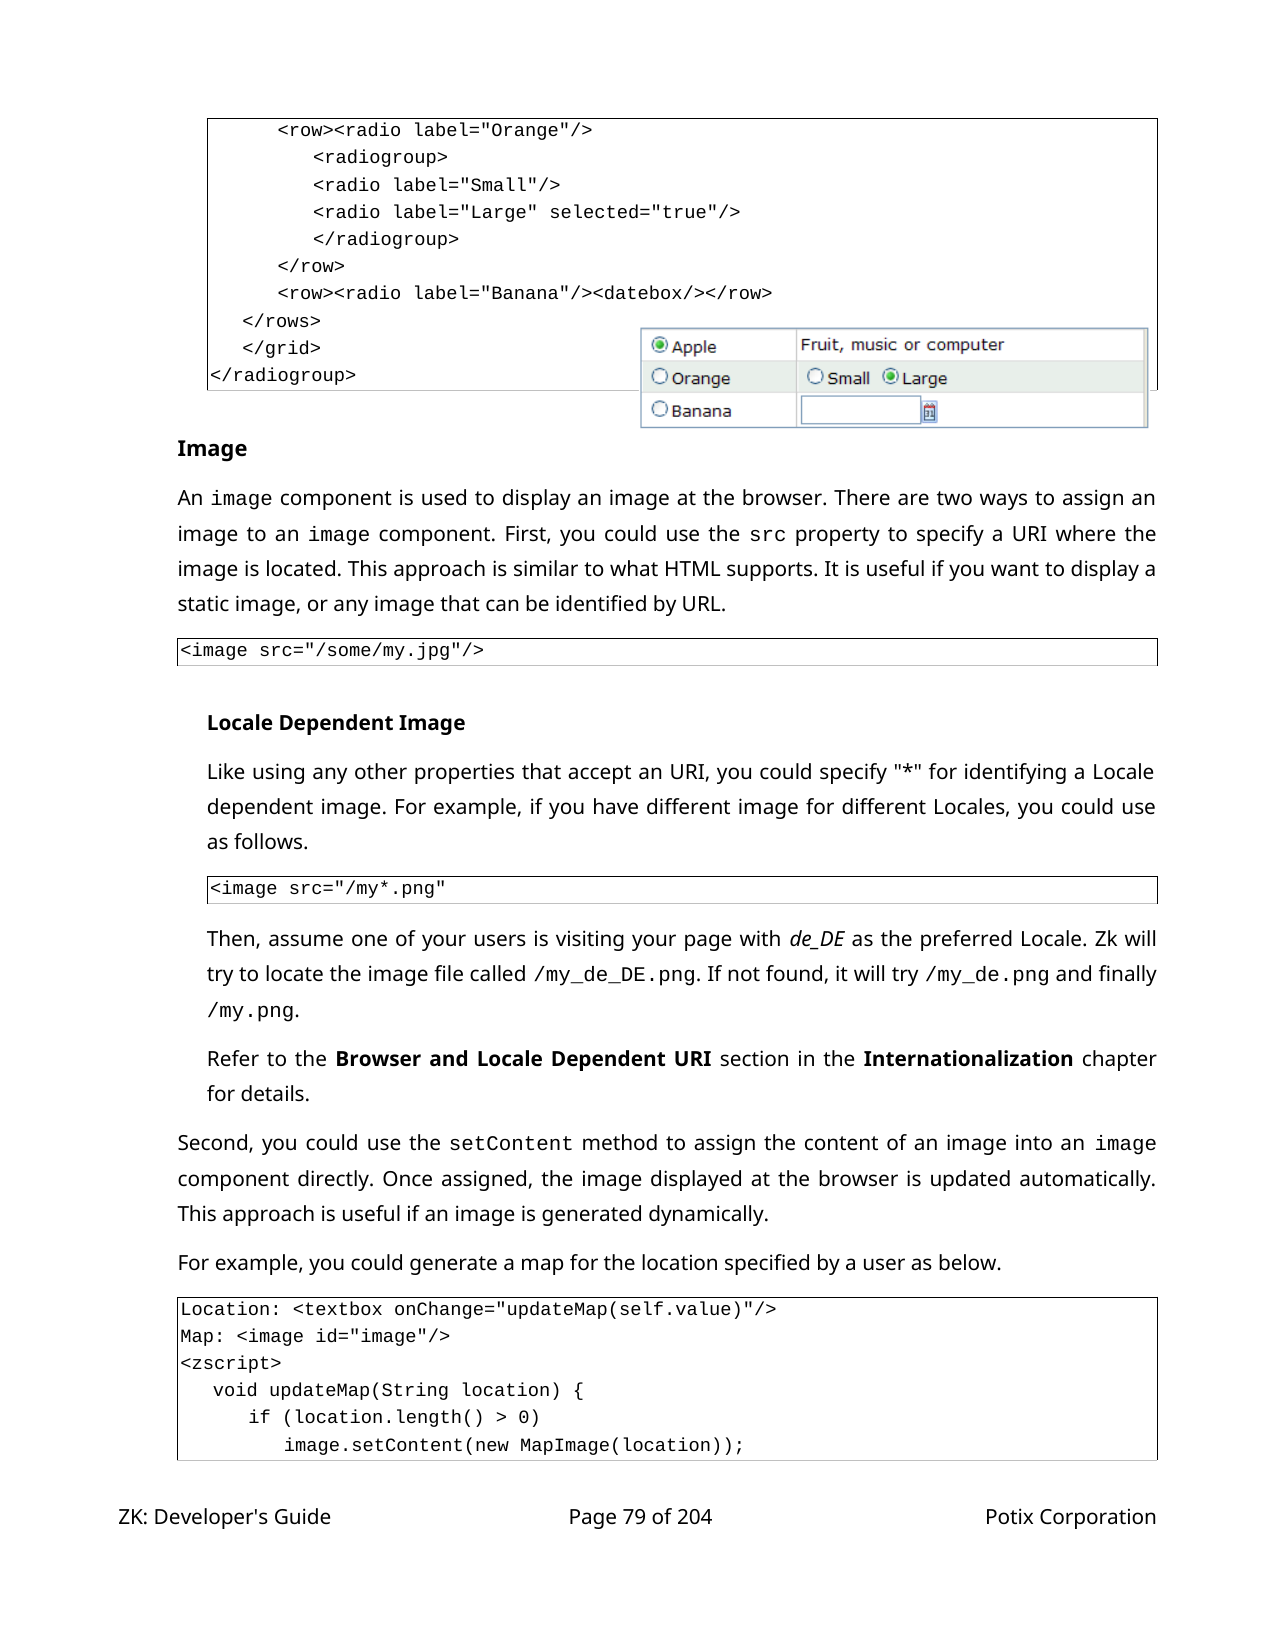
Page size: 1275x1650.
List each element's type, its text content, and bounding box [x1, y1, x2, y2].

text <image src="/my*.png" [208, 877, 1157, 903]
text </radiogroup> [208, 363, 638, 390]
text </grid> [208, 336, 638, 360]
text <radio label="Small"/> [208, 172, 1157, 197]
text Like using any other properties that accept an URI, you could specify "*" for identifying a Locale dependent image. For example, if you have different image for different Locales, you could use as follows. [207, 757, 1157, 856]
text </row> [208, 254, 1157, 278]
text void updateMap(String location) { [178, 1378, 1157, 1402]
text Second, you could use the setContent method to assign the content of an image into an image component directly. Once assigned, the image displayed at the browser is updated automatically. This approach is useful if an image is generated dynamically. [177, 1128, 1157, 1227]
text For example, you could generate a map for the location specified by a user as below. [177, 1248, 1157, 1276]
text if (location.length() > 0) [178, 1405, 1157, 1429]
text <radio label="Large" selected="true"/> [208, 200, 1157, 224]
text Then, assume one of your users is visiting your page with de_DE as the preferred Locale. Zk will try to locate the image file called /my_de_DE.png. If not found, it will try /my_de.png and finally /my.png. [207, 924, 1157, 1023]
text Map: <image id="image"/> [178, 1324, 1157, 1348]
text Refer to the Browser and Locale Dependent URI section in the Internationalization chapter for details. [207, 1044, 1157, 1107]
text </radiogroup> [208, 227, 1157, 251]
subtitle Image [177, 433, 1157, 463]
text <row><radio label="Banana"/><datebox/></row> [208, 281, 1157, 306]
text An image component is used to display an image at the browser. There are two ways to assign an image to an image component. First, you could use the src property to specify a URI where the image is located. This approach is similar to what HTML supports. It is useful if you want to display a static image, or any image that can be identified by URL. [177, 483, 1157, 618]
text <zscript> [178, 1351, 1157, 1375]
subtitle Locale Dependent Image [207, 708, 1157, 736]
text image.setContent(new MapImage(location)); [178, 1432, 1157, 1460]
text [1150, 336, 1157, 360]
text <radiogroup> [208, 145, 1157, 169]
text Location: <textbox onChange="updateMap(self.value)"/> [178, 1298, 1157, 1321]
text <row><radio label="Orange"/> [208, 119, 1157, 142]
picture [638, 324, 1150, 432]
text </rows> [208, 308, 1157, 333]
text <image src="/some/my.jpg"/> [178, 639, 1157, 665]
